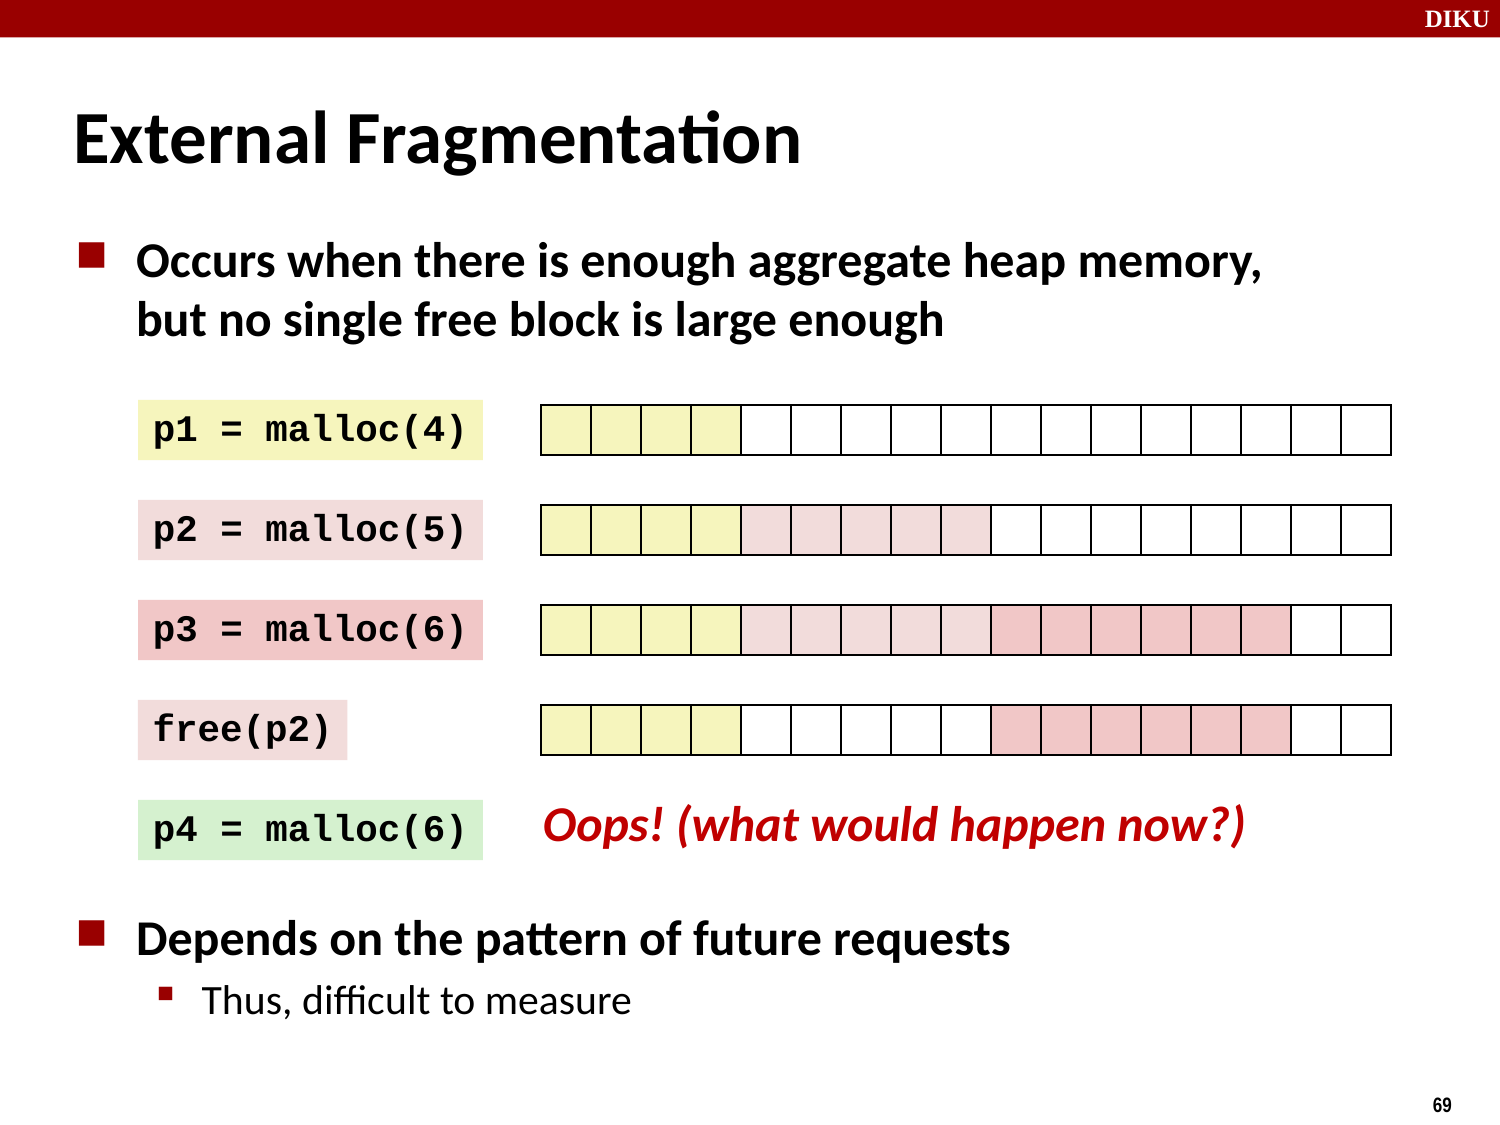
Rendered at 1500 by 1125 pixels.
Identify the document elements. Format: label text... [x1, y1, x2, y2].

text_box p3 = malloc(6) [138, 599, 483, 661]
text_box p1 = malloc(4) [138, 399, 483, 461]
text_box [540, 505, 1391, 556]
text_box [540, 405, 1391, 456]
text_box free(p2) [137, 699, 348, 761]
text_box Oops! (what would happen now?) [528, 784, 1262, 860]
text_box [540, 605, 1391, 656]
text_box External Fragmentation [58, 71, 1304, 197]
text_box [540, 705, 1391, 756]
text_box Occurs when there is enough aggregate heap memory, but no single free block is large enough Depends on the pattern of future requests Thus, difficult to measure [65, 223, 1361, 1039]
text_box p4 = malloc(6) [138, 799, 483, 861]
text_box p2 = malloc(5) [138, 499, 483, 561]
